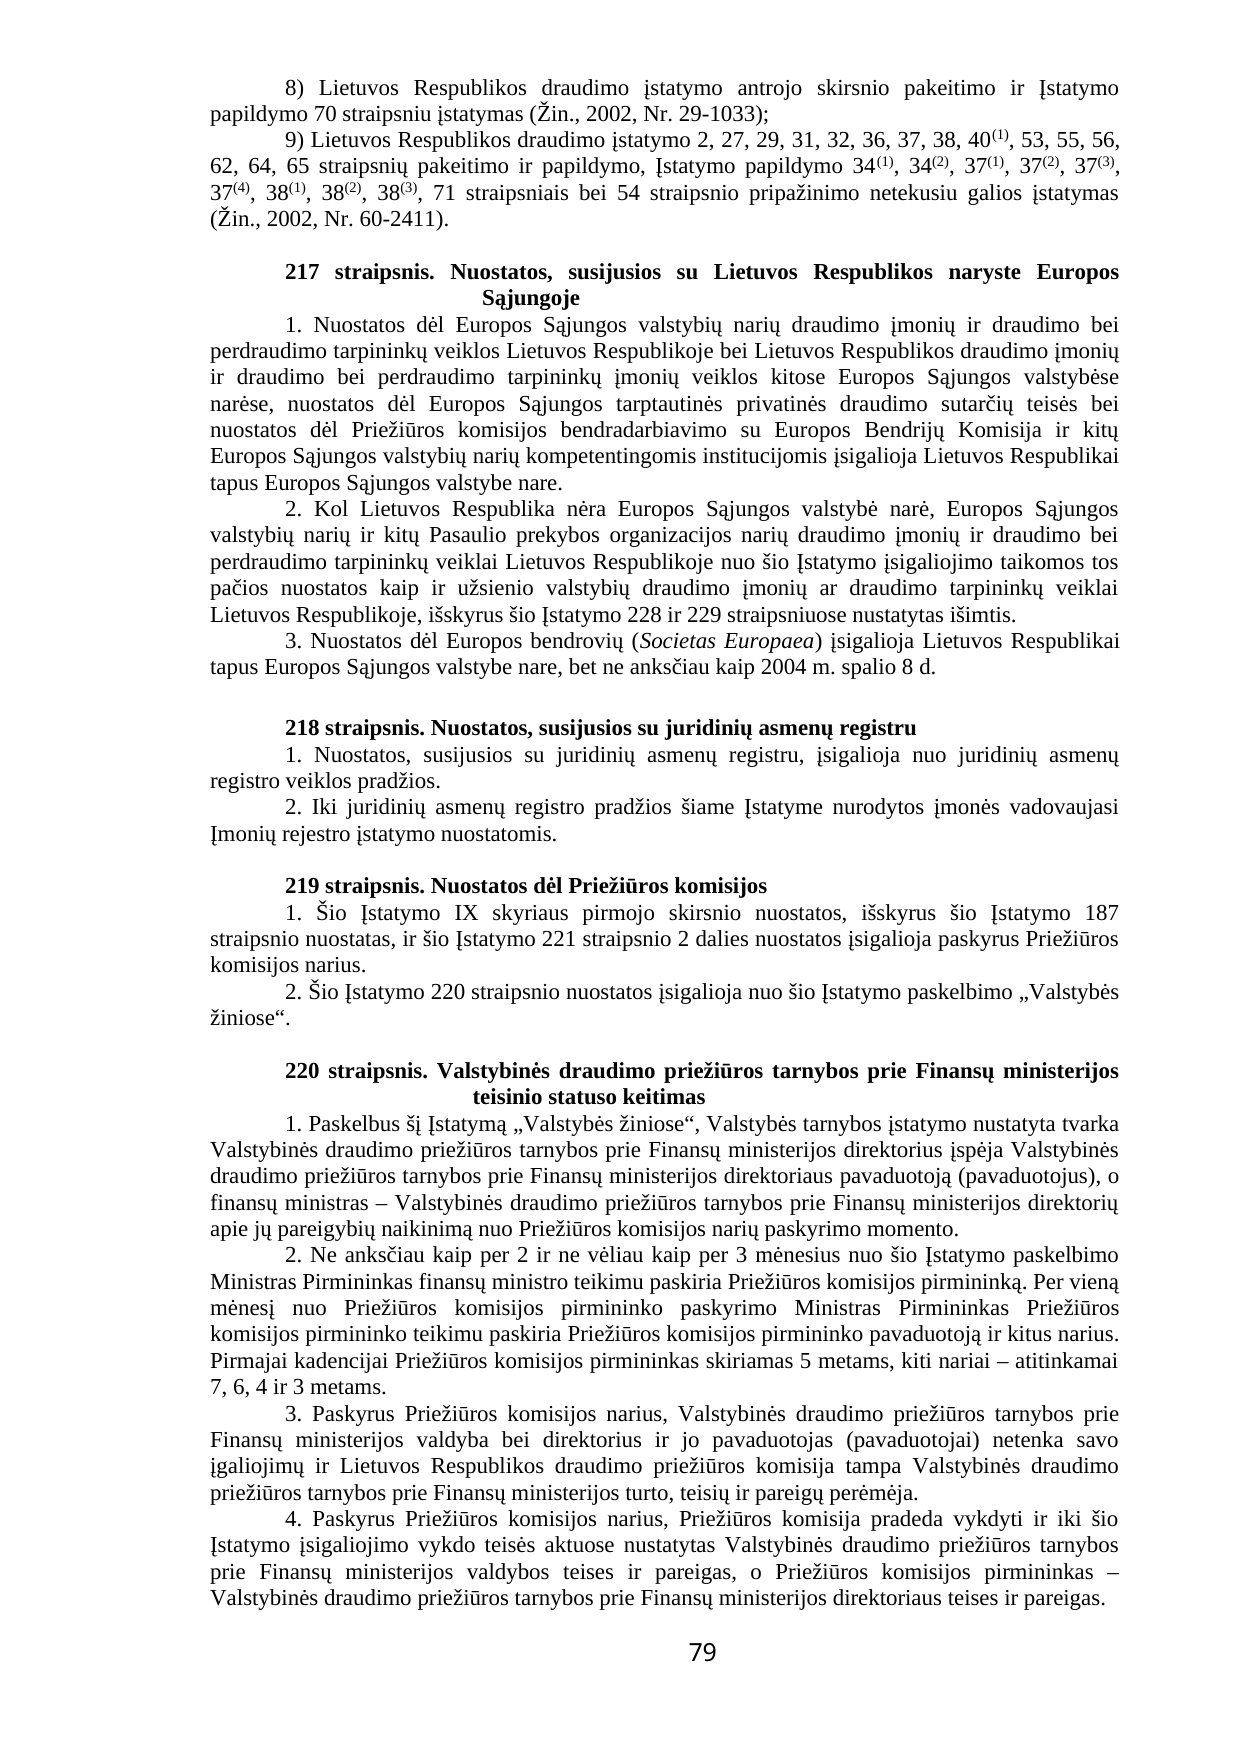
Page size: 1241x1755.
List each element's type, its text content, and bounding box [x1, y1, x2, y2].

text 218 straipsnis. Nuostatos, susijusios su juridinių asmenų registru [210, 714, 1120, 741]
text 9) Lietuvos Respublikos draudimo įstatymo 2, 27, 29, 31, 32, 36, 37, 38, 40(1), 53, 55, 56, 62, 64, 65 straipsnių pakeitimo ir papildymo, Įstatymo papildymo 34(1), 34(2), 37(1), 37(2), 37(3), 37(4), 38(1), 38(2), 38(3), 71 straipsniais bei 54 straipsnio pripažinimo netekusiu galios įstatymas (Žin., 2002, Nr. 60-2411). [210, 126, 1120, 232]
text 2. Ne anksčiau kaip per 2 ir ne vėliau kaip per 3 mėnesius nuo šio Įstatymo paskelbimo Ministras Pirmininkas finansų ministro teikimu paskiria Priežiūros komisijos pirmininką. Per vieną mėnesį nuo Priežiūros komisijos pirmininko paskyrimo Ministras Pirmininkas Priežiūros komisijos pirmininko teikimu paskiria Priežiūros komisijos pirmininko pavaduotoją ir kitus narius. Pirmajai kadencijai Priežiūros komisijos pirmininkas skiriamas 5 metams, kiti nariai – atitinkamai 7, 6, 4 ir 3 metams. [210, 1241, 1120, 1399]
text 1. Nuostatos dėl Europos Sąjungos valstybių narių draudimo įmonių ir draudimo bei perdraudimo tarpininkų veiklos Lietuvos Respublikoje bei Lietuvos Respublikos draudimo įmonių ir draudimo bei perdraudimo tarpininkų įmonių veiklos kitose Europos Sąjungos valstybėse narėse, nuostatos dėl Europos Sąjungos tarptautinės privatinės draudimo sutarčių teisės bei nuostatos dėl Priežiūros komisijos bendradarbiavimo su Europos Bendrijų Komisija ir kitų Europos Sąjungos valstybių narių kompetentingomis institucijomis įsigalioja Lietuvos Respublikai tapus Europos Sąjungos valstybe nare. [210, 311, 1120, 495]
text 3. Paskyrus Priežiūros komisijos narius, Valstybinės draudimo priežiūros tarnybos prie Finansų ministerijos valdyba bei direktorius ir jo pavaduotojas (pavaduotojai) netenka savo įgaliojimų ir Lietuvos Respublikos draudimo priežiūros komisija tampa Valstybinės draudimo priežiūros tarnybos prie Finansų ministerijos turto, teisių ir pareigų perėmėja. [210, 1399, 1120, 1505]
text 1. Paskelbus šį Įstatymą „Valstybės žiniose“, Valstybės tarnybos įstatymo nustatyta tvarka Valstybinės draudimo priežiūros tarnybos prie Finansų ministerijos direktorius įspėja Valstybinės draudimo priežiūros tarnybos prie Finansų ministerijos direktoriaus pavaduotoją (pavaduotojus), o finansų ministras – Valstybinės draudimo priežiūros tarnybos prie Finansų ministerijos direktorių apie jų pareigybių naikinimą nuo Priežiūros komisijos narių paskyrimo momento. [210, 1110, 1120, 1241]
text 2. Iki juridinių asmenų registro pradžios šiame Įstatyme nurodytos įmonės vadovaujasi Įmonių rejestro įstatymo nuostatomis. [210, 793, 1120, 846]
text 2. Šio Įstatymo 220 straipsnio nuostatos įsigalioja nuo šio Įstatymo paskelbimo „Valstybės žiniose“. [210, 978, 1120, 1031]
text 8) Lietuvos Respublikos draudimo įstatymo antrojo skirsnio pakeitimo ir Įstatymo papildymo 70 straipsniu įstatymas (Žin., 2002, Nr. 29-1033); [210, 73, 1120, 126]
text 3. Nuostatos dėl Europos bendrovių (Societas Europaea) įsigalioja Lietuvos Respublikai tapus Europos Sąjungos valstybe nare, bet ne anksčiau kaip 2004 m. spalio 8 d. [210, 627, 1120, 680]
text 1. Nuostatos, susijusios su juridinių asmenų registru, įsigalioja nuo juridinių asmenų registro veiklos pradžios. [210, 741, 1120, 793]
text 219 straipsnis. Nuostatos dėl Priežiūros komisijos [210, 872, 1120, 899]
text 2. Kol Lietuvos Respublika nėra Europos Sąjungos valstybė narė, Europos Sąjungos valstybių narių ir kitų Pasaulio prekybos organizacijos narių draudimo įmonių ir draudimo bei perdraudimo tarpininkų veiklai Lietuvos Respublikoje nuo šio Įstatymo įsigaliojimo taikomos tos pačios nuostatos kaip ir užsienio valstybių draudimo įmonių ar draudimo tarpininkų veiklai Lietuvos Respublikoje, išskyrus šio Įstatymo 228 ir 229 straipsniuose nustatytas išimtis. [210, 495, 1120, 627]
text 4. Paskyrus Priežiūros komisijos narius, Priežiūros komisija pradeda vykdyti ir iki šio Įstatymo įsigaliojimo vykdo teisės aktuose nustatytas Valstybinės draudimo priežiūros tarnybos prie Finansų ministerijos valdybos teises ir pareigas, o Priežiūros komisijos pirmininkas – Valstybinės draudimo priežiūros tarnybos prie Finansų ministerijos direktoriaus teises ir pareigas. [210, 1505, 1120, 1610]
text 220 straipsnis. Valstybinės draudimo priežiūros tarnybos prie Finansų ministerijos teisinio statuso keitimas [285, 1057, 1120, 1110]
text 217 straipsnis. Nuostatos, susijusios su Lietuvos Respublikos naryste Europos Sąjungoje [285, 258, 1120, 311]
text 1. Šio Įstatymo IX skyriaus pirmojo skirsnio nuostatos, išskyrus šio Įstatymo 187 straipsnio nuostatas, ir šio Įstatymo 221 straipsnio 2 dalies nuostatos įsigalioja paskyrus Priežiūros komisijos narius. [210, 899, 1120, 978]
